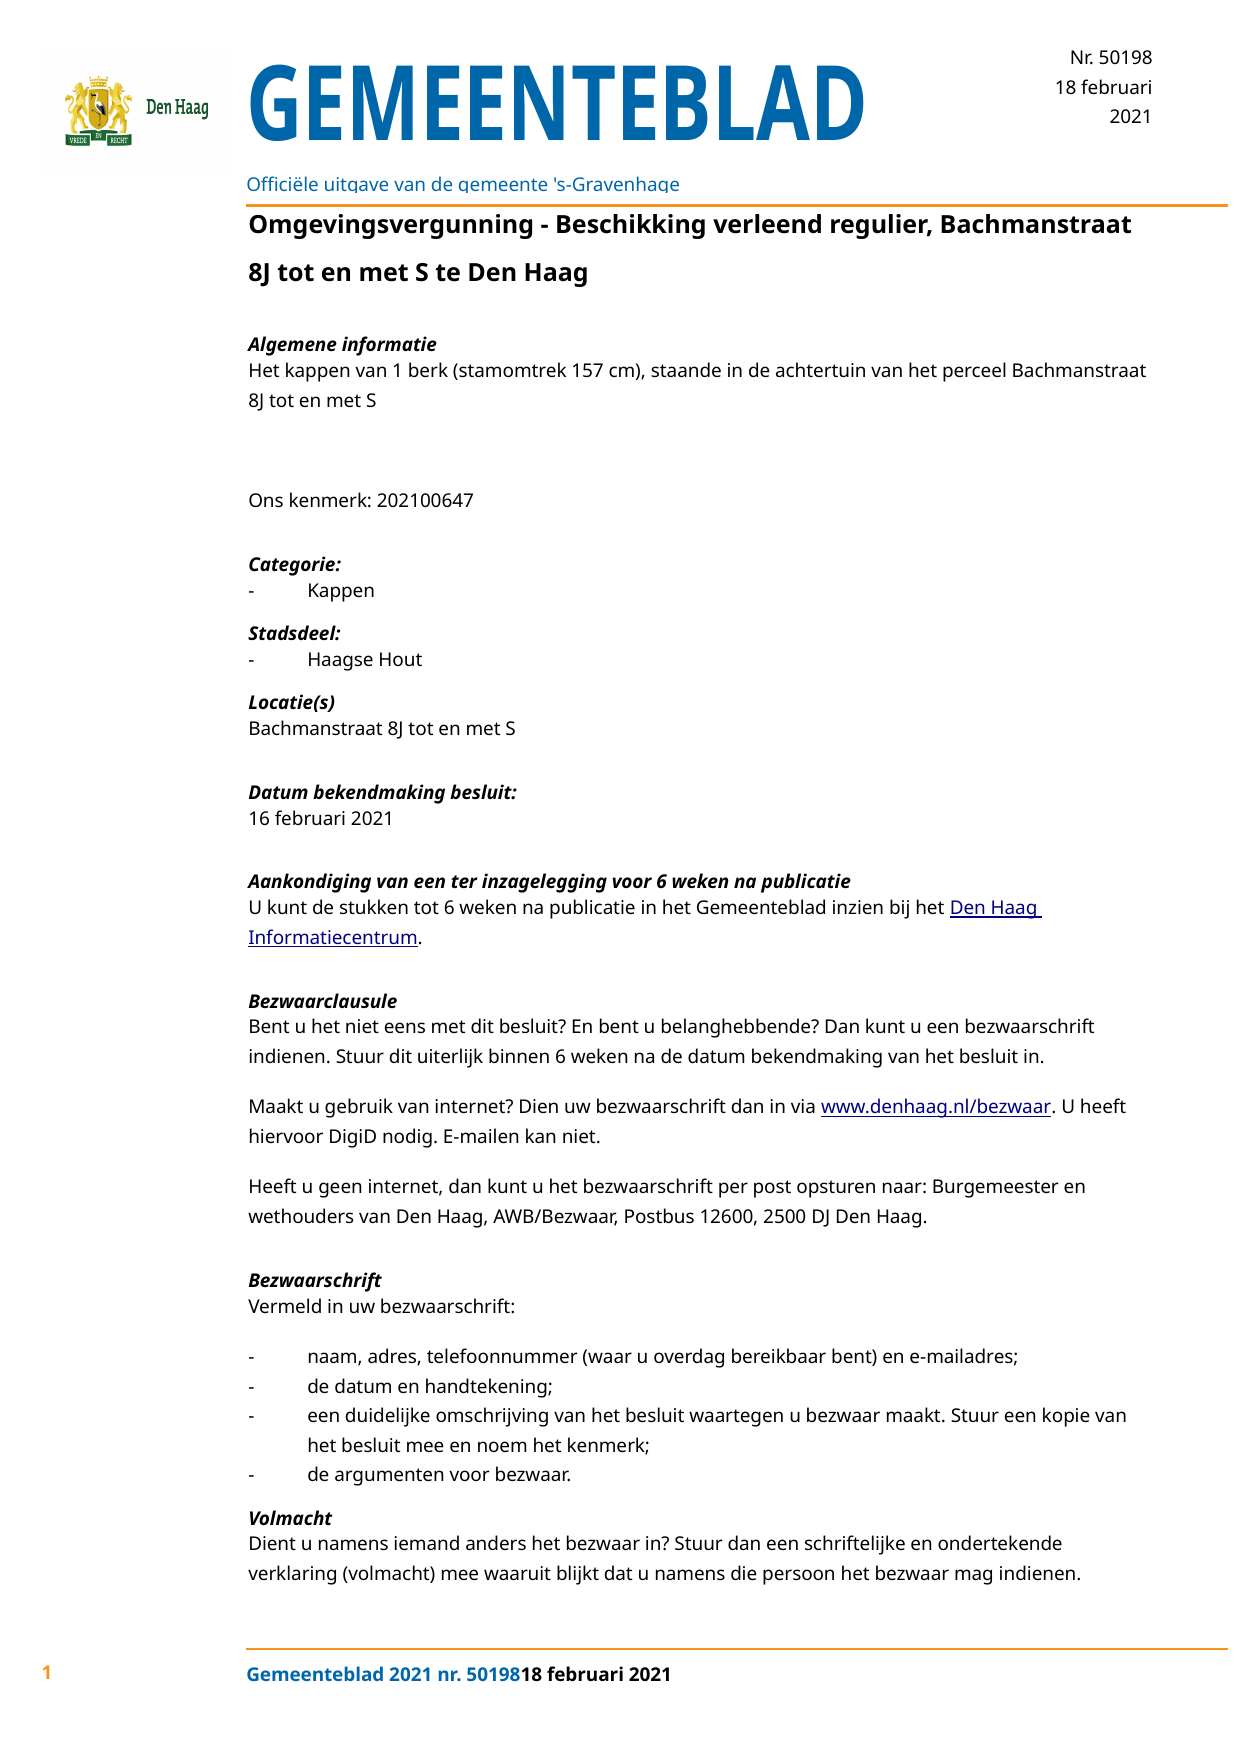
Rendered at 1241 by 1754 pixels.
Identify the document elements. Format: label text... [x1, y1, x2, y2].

text Aankondiging van een ter inzagelegging voor 6 weken na publicatie [248, 869, 1152, 894]
list een duidelijke omschrijving van het besluit waartegen u bezwaar maakt. Stuur een kopie van het besluit mee en noem het kenmerk; [248, 1402, 1152, 1458]
text Algemene informatie [248, 331, 1152, 357]
text Stadsdeel: [248, 620, 1152, 646]
text Bezwaarschrift [248, 1267, 1152, 1293]
text Bezwaarclausule [248, 988, 1152, 1014]
text Datum bekendmaking besluit: [248, 779, 1152, 805]
text Maakt u gebruik van internet? Dien uw bezwaarschrift dan in via www.denhaag.nl/bezwaar. U heeft hiervoor DigiD nodig. E-mailen kan niet. [248, 1094, 1152, 1149]
text U kunt de stukken tot 6 weken na publicatie in het Gemeenteblad inzien bij het Den Haag Informatiecentrum. [248, 894, 1152, 950]
list de argumenten voor bezwaar. [248, 1462, 1152, 1487]
text Ons kenmerk: 202100647 [248, 488, 1152, 513]
text 16 februari 2021 [248, 805, 1152, 830]
text Omgevingsvergunning - Beschikking verleend regulier, Bachmanstraat 8J tot en met S te Den Haag [248, 207, 1152, 288]
text Volmacht [248, 1505, 1152, 1531]
picture [41, 47, 231, 172]
list naam, adres, telefoonnummer (waar u overdag bereikbaar bent) en e-mailadres; [248, 1343, 1152, 1369]
list Kappen [248, 577, 1152, 603]
list Haagse Hout [248, 646, 1152, 672]
text Locatie(s) [248, 689, 1152, 715]
text Dient u namens iemand anders het bezwaar in? Stuur dan een schriftelijke en ondertekende verklaring (volmacht) mee waaruit blijkt dat u namens die persoon het bezwaar mag indienen. [248, 1531, 1152, 1586]
text Bent u het niet eens met dit besluit? En bent u belanghebbende? Dan kunt u een bezwaarschrift indienen. Stuur dit uiterlijk binnen 6 weken na de datum bekendmaking van het besluit in. [248, 1014, 1152, 1069]
text Heeft u geen internet, dan kunt u het bezwaarschrift per post opsturen naar: Burgemeester en wethouders van Den Haag, AWB/Bezwaar, Postbus 12600, 2500 DJ Den Haag. [248, 1174, 1152, 1229]
list de datum en handtekening; [248, 1373, 1152, 1399]
text Categorie: [248, 552, 1152, 577]
text Bachmanstraat 8J tot en met S [248, 715, 1152, 741]
text Vermeld in uw bezwaarschrift: [248, 1293, 1152, 1319]
text Het kappen van 1 berk (stamomtrek 157 cm), staande in de achtertuin van het perceel Bachmanstraat 8J tot en met S [248, 357, 1152, 412]
